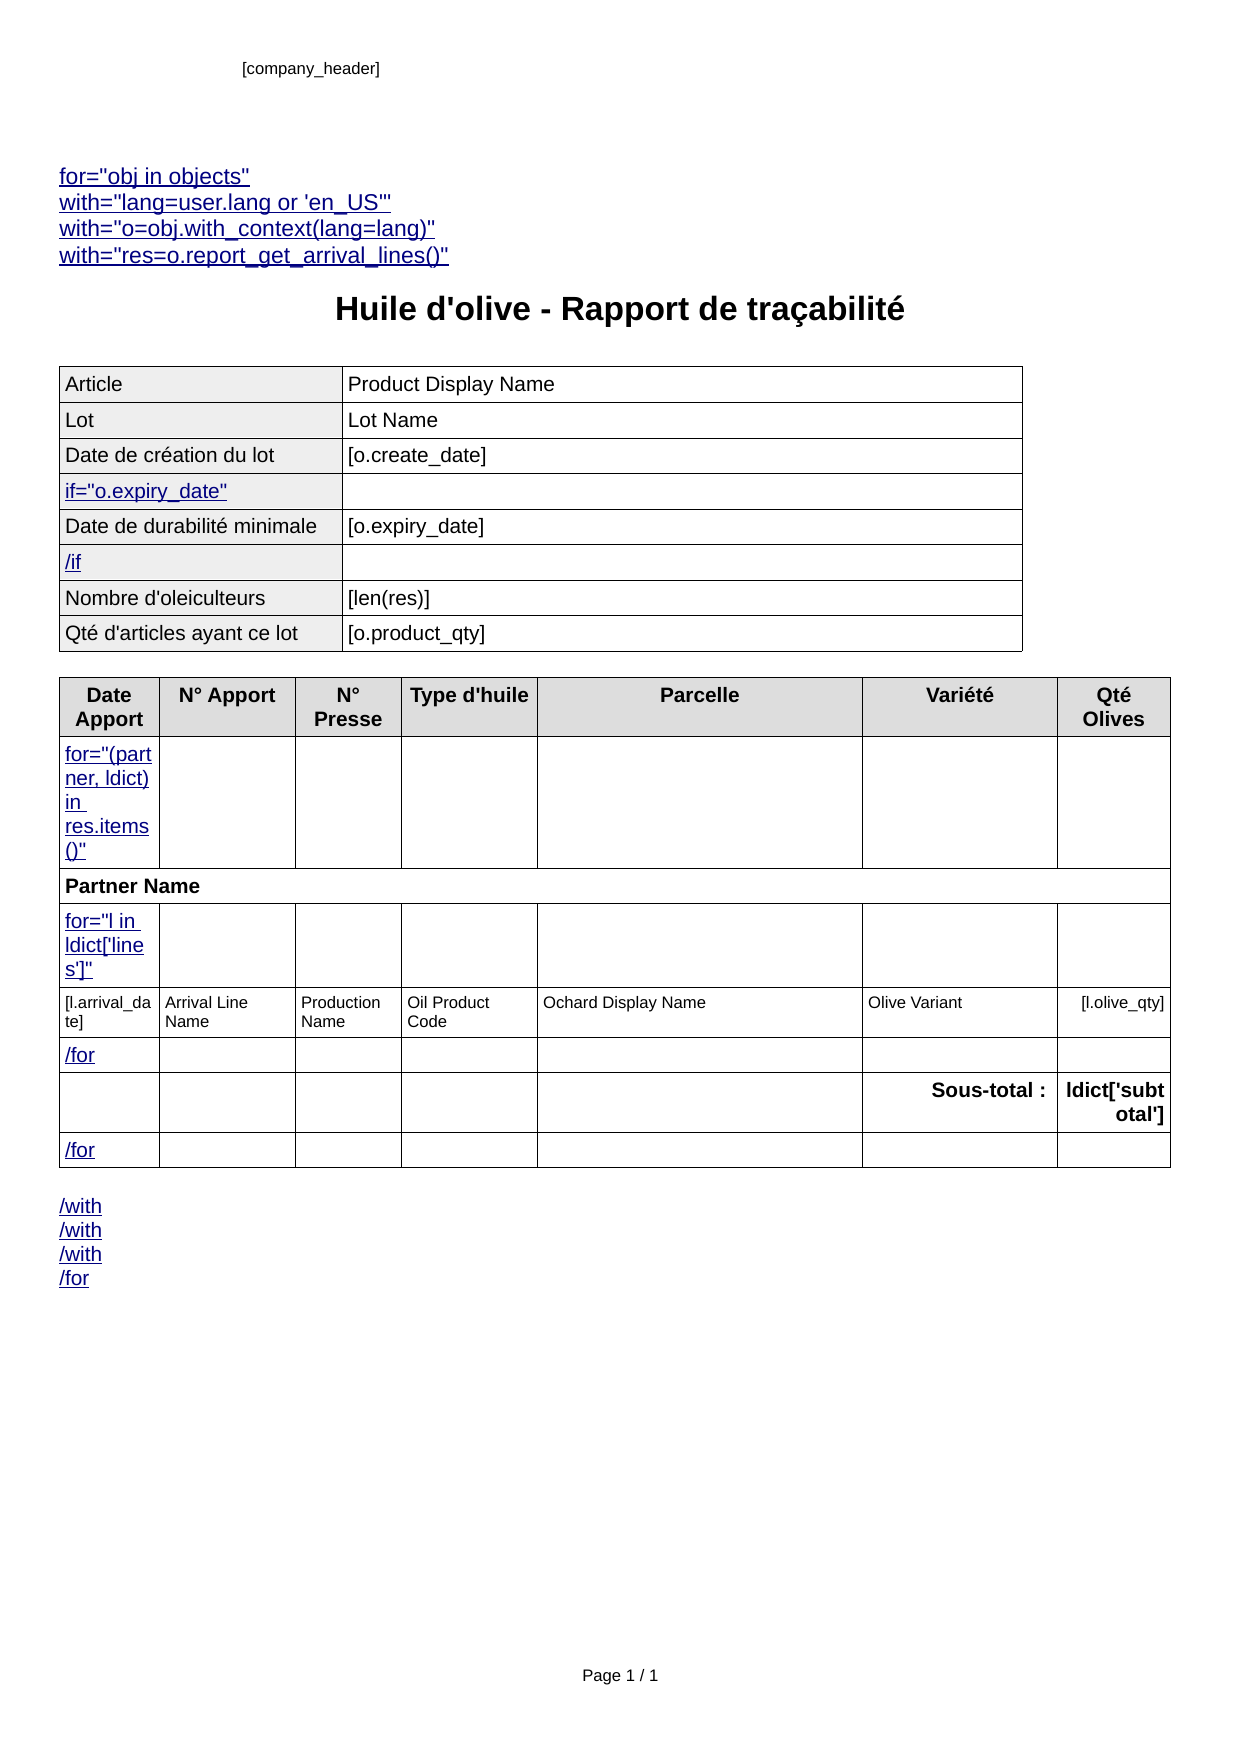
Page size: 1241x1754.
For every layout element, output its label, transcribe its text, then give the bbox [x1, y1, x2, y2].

table_header Qté Olives [1058, 678, 1170, 736]
table_header Type d'huile [402, 678, 537, 736]
table_cell [160, 1133, 295, 1167]
table_header N° Apport [160, 678, 295, 736]
table_cell [296, 737, 401, 868]
table_cell [1058, 737, 1170, 868]
table_cell [l.arrival_date] [60, 988, 159, 1037]
table_cell [o.product_qty] [343, 616, 1022, 651]
table_cell Nombre d'oleiculteurs [60, 581, 342, 615]
subtitle Huile d'olive - Rapport de traçabilité [59, 289, 1181, 327]
table_header Date Apport [60, 678, 159, 736]
table_cell for="l in ldict['lines']" [60, 904, 159, 987]
table_cell [402, 737, 537, 868]
table_header Parcelle [538, 678, 862, 736]
table_cell if="o.expiry_date" [60, 474, 342, 508]
text with="o=obj.with_context(lang=lang)" [59, 215, 1181, 242]
text /with [59, 1218, 1181, 1242]
table_cell Qté d'articles ayant ce lot [60, 616, 342, 651]
table_cell [160, 904, 295, 987]
table_cell Ochard Display Name [538, 988, 862, 1037]
table_cell Partner Name [60, 869, 1170, 903]
text for="obj in objects" [59, 163, 1181, 189]
table_cell [o.expiry_date] [343, 510, 1022, 544]
table_cell [296, 1133, 401, 1167]
table_cell [160, 1073, 295, 1132]
table_cell [402, 1133, 537, 1167]
table_cell Sous-total : [863, 1073, 1057, 1132]
table_cell [863, 904, 1057, 987]
table_header N° Presse [296, 678, 401, 736]
table_cell /for [60, 1038, 159, 1072]
table_cell [1058, 1038, 1170, 1072]
text /with [59, 1194, 1181, 1218]
table_cell [863, 737, 1057, 868]
table_cell [402, 1038, 537, 1072]
table_cell [160, 737, 295, 868]
table_cell [len(res)] [343, 581, 1022, 615]
table_cell [863, 1038, 1057, 1072]
table_cell [296, 1038, 401, 1072]
table_cell Lot Name [343, 403, 1022, 437]
table_cell Date de durabilité minimale [60, 510, 342, 544]
table_cell [160, 1038, 295, 1072]
text with="lang=user.lang or 'en_US'" [59, 189, 1181, 215]
table_header Product Display Name [343, 367, 1022, 402]
table_cell Arrival Line Name [160, 988, 295, 1037]
table_cell Date de création du lot [60, 439, 342, 473]
text /for [59, 1266, 1181, 1289]
table_cell [538, 904, 862, 987]
table_header Variété [863, 678, 1057, 736]
table_cell [296, 1073, 401, 1132]
table_cell [538, 1133, 862, 1167]
table_cell for="(partner, ldict) in res.items()" [60, 737, 159, 868]
table_header Article [60, 367, 342, 402]
table_cell [1058, 904, 1170, 987]
table_cell [343, 474, 1022, 508]
table_cell Lot [60, 403, 342, 437]
text /with [59, 1242, 1181, 1266]
table_cell /for [60, 1133, 159, 1167]
table_cell [o.create_date] [343, 439, 1022, 473]
table_cell [l.olive_qty] [1058, 988, 1170, 1037]
table_cell [538, 1038, 862, 1072]
table_cell [402, 904, 537, 987]
table_cell Oil Product Code [402, 988, 537, 1037]
table_cell [402, 1073, 537, 1132]
table_cell /if [60, 545, 342, 579]
table_cell Olive Variant [863, 988, 1057, 1037]
table_cell [343, 545, 1022, 579]
table_cell [60, 1073, 159, 1132]
table_cell [538, 737, 862, 868]
table_cell [863, 1133, 1057, 1167]
table_cell Production Name [296, 988, 401, 1037]
text with="res=o.report_get_arrival_lines()" [59, 242, 1181, 268]
table_cell [296, 904, 401, 987]
table_cell [538, 1073, 862, 1132]
table_cell ldict['subtotal'] [1058, 1073, 1170, 1132]
table_cell [1058, 1133, 1170, 1167]
